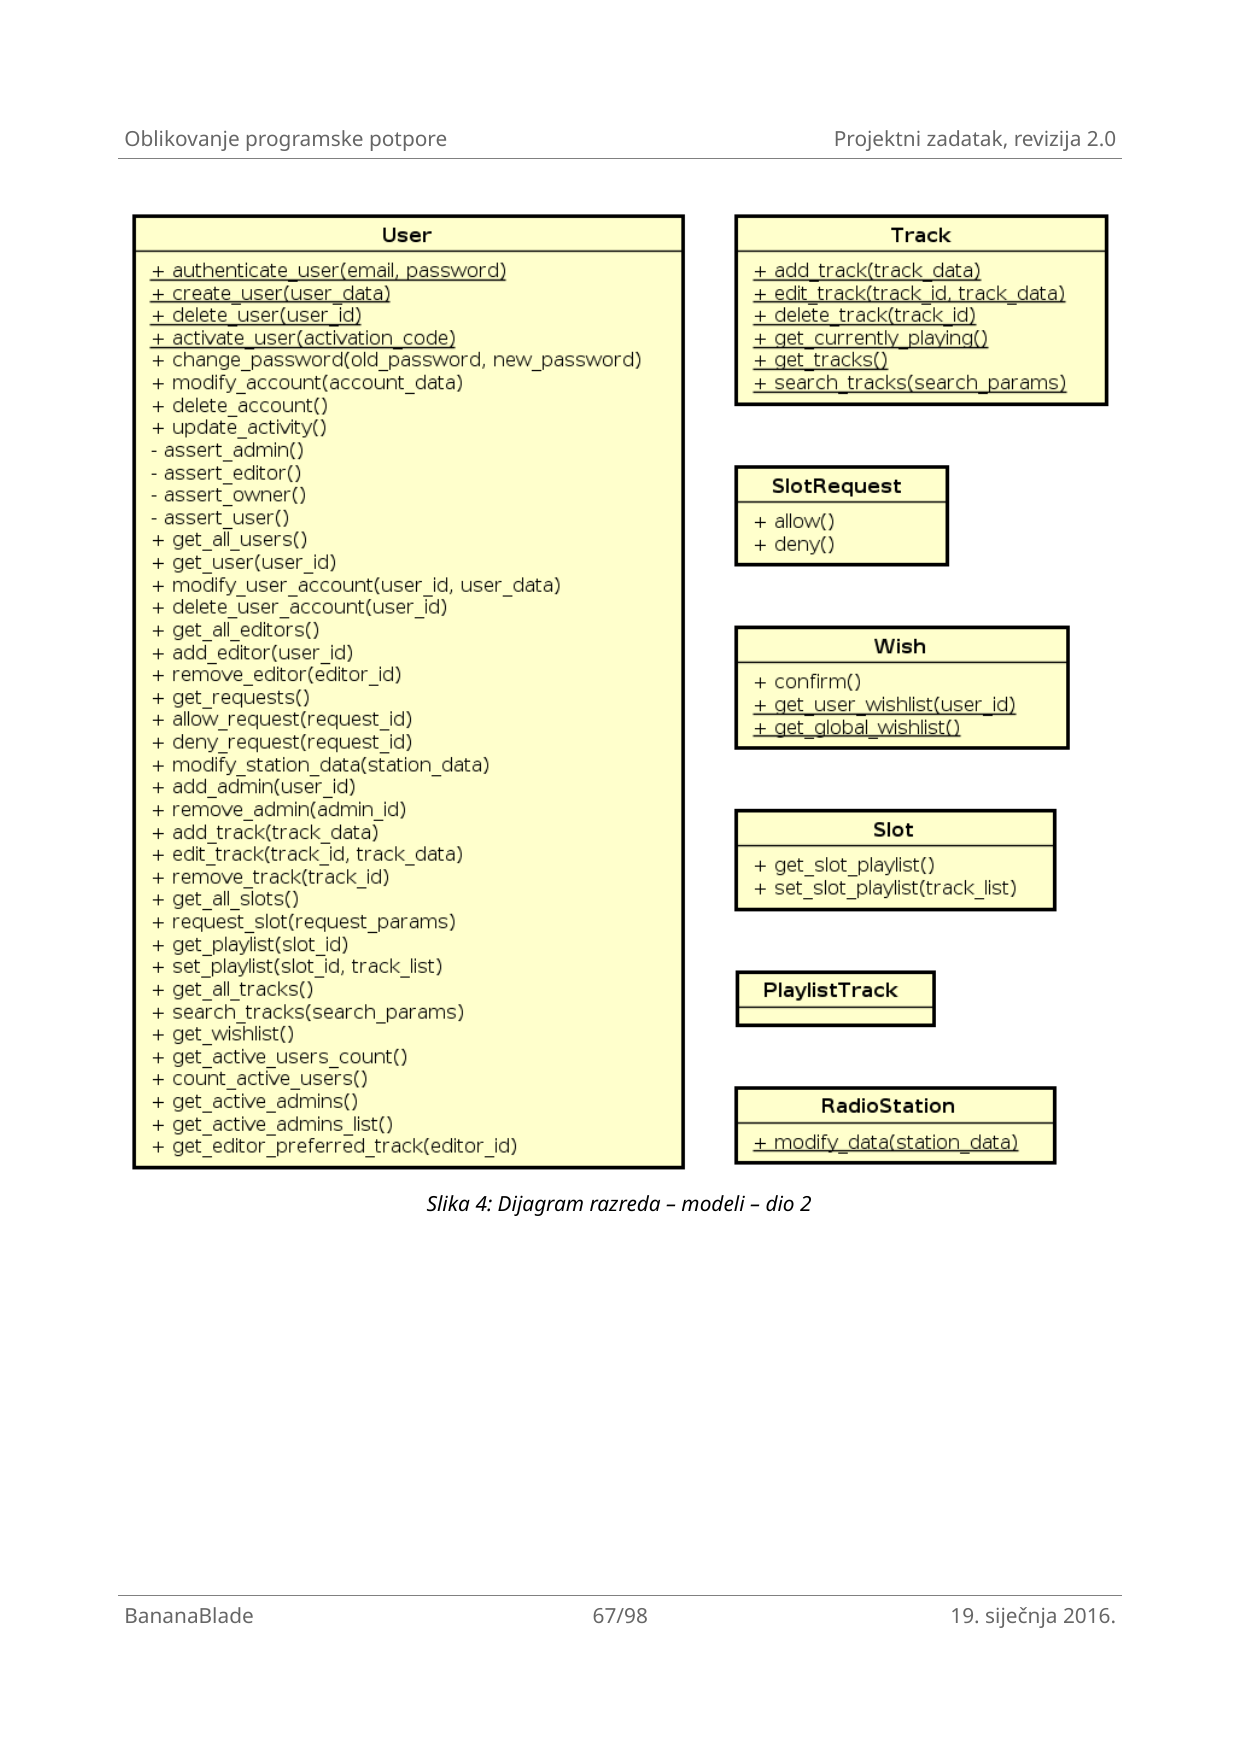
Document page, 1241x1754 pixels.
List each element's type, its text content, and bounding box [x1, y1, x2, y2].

text Slika 4: Dijagram razreda – modeli – dio 2 [118, 1184, 1122, 1218]
picture [118, 200, 1123, 1184]
